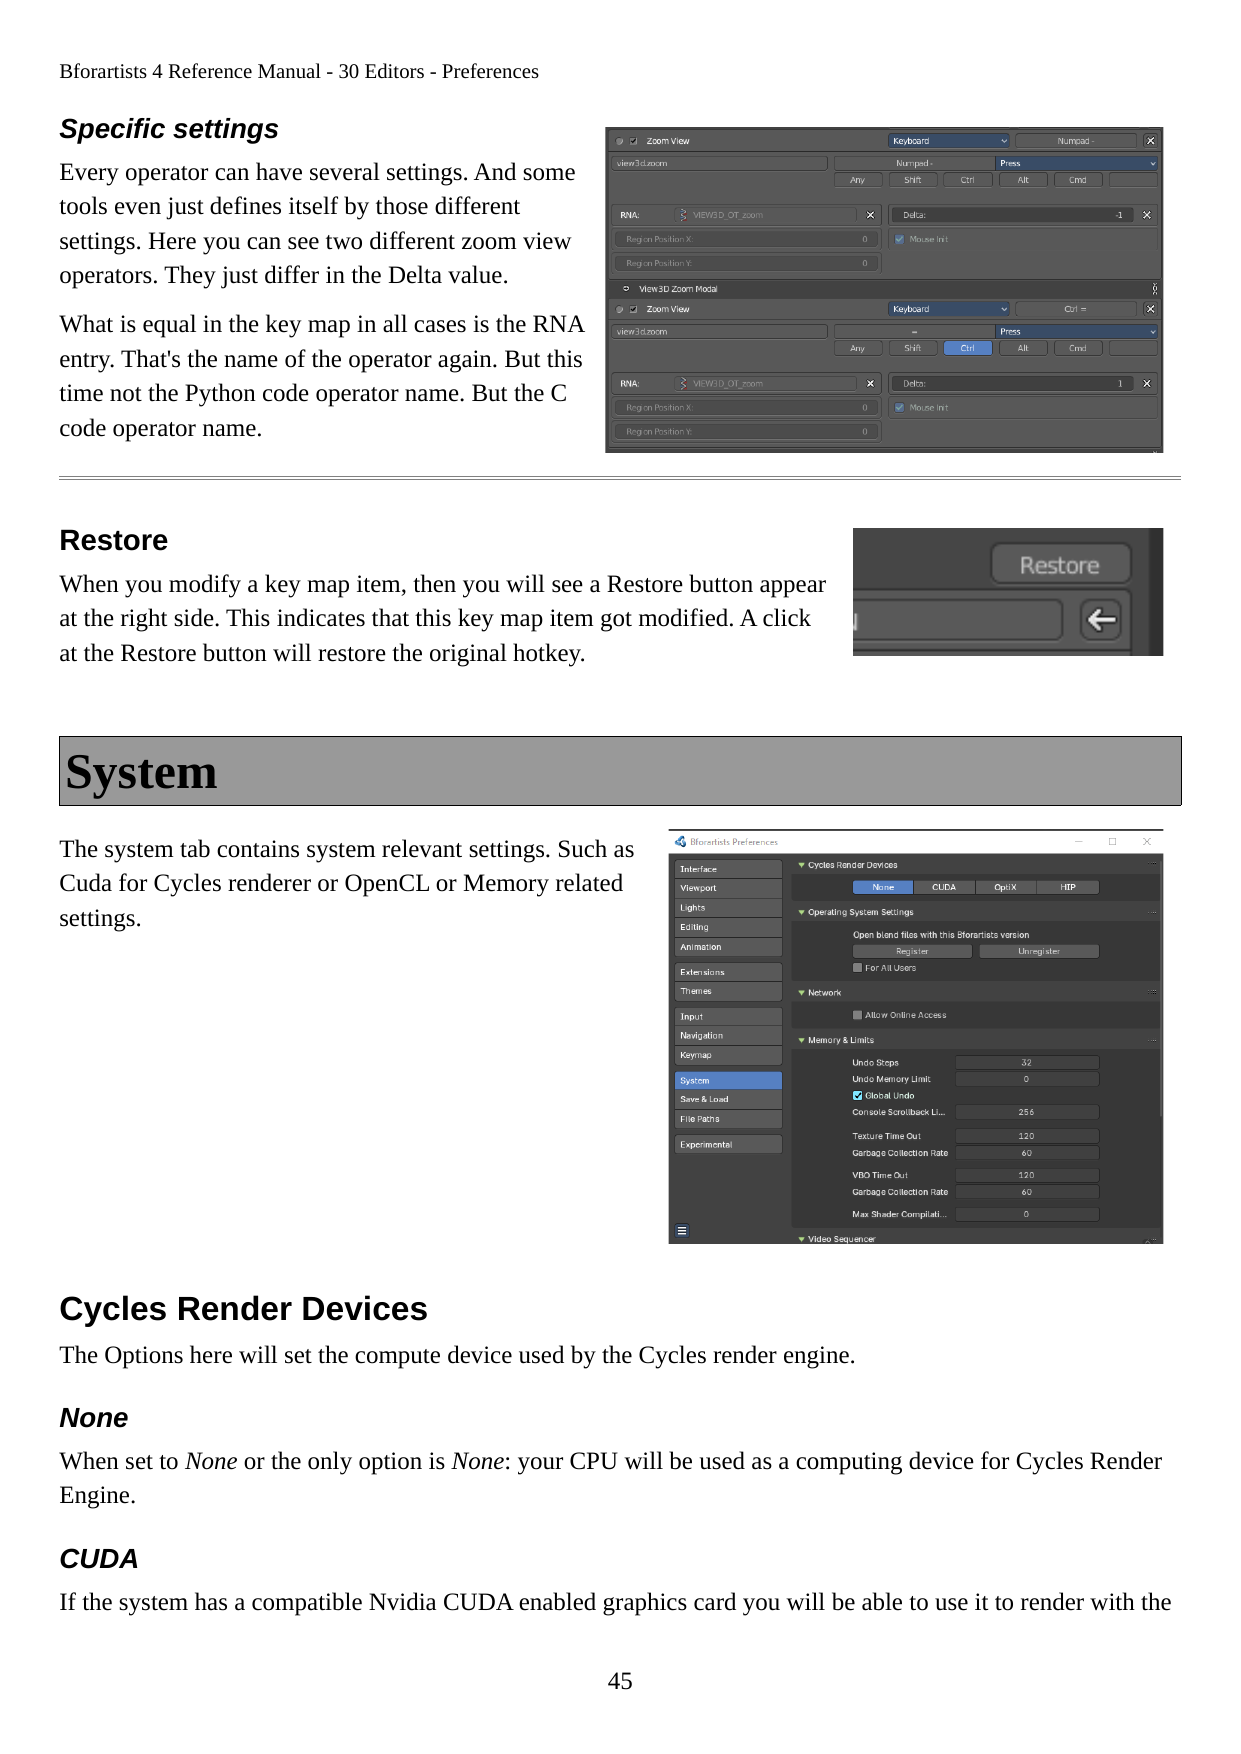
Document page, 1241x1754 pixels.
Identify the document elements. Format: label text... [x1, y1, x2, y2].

text What is equal in the key map in all cases is the RNA entry. That's the name of the operator again. But this time not the Python code operator name. But the C code operator name. [59, 309, 605, 442]
text When you modify a key map item, then you will see a Restore button appear at the right side. This indicates that this key map item got modified. A click at the Restore button will restore the original hotkey. [59, 569, 1181, 667]
subtitle Cycles Render Devices [59, 1289, 1181, 1328]
picture [605, 127, 1164, 453]
table_header System [60, 737, 1181, 805]
subtitle Restore [59, 523, 1181, 556]
subtitle None [59, 1402, 1181, 1434]
picture [668, 829, 1164, 1244]
text If the system has a compatible Nvidia CUDA enabled graphics card you will be able to use it to render with the [59, 1587, 1181, 1615]
text Every operator can have several settings. And some tools even just defines itself by those different settings. Here you can see two different zoom view operators. They just differ in the Delta value. [59, 157, 605, 289]
subtitle CUDA [59, 1542, 1181, 1574]
picture [853, 528, 1164, 656]
text The system tab contains system relevant settings. Such as Cuda for Cycles renderer or OpenCL or Memory related settings. [59, 834, 668, 932]
text The Options here will set the compute device used by the Cycles render engine. [59, 1340, 1181, 1369]
text When set to None or the only option is None: your CPU will be used as a computing device for Cycles Render Engine. [59, 1446, 1181, 1509]
subtitle Specific settings [59, 113, 1181, 144]
